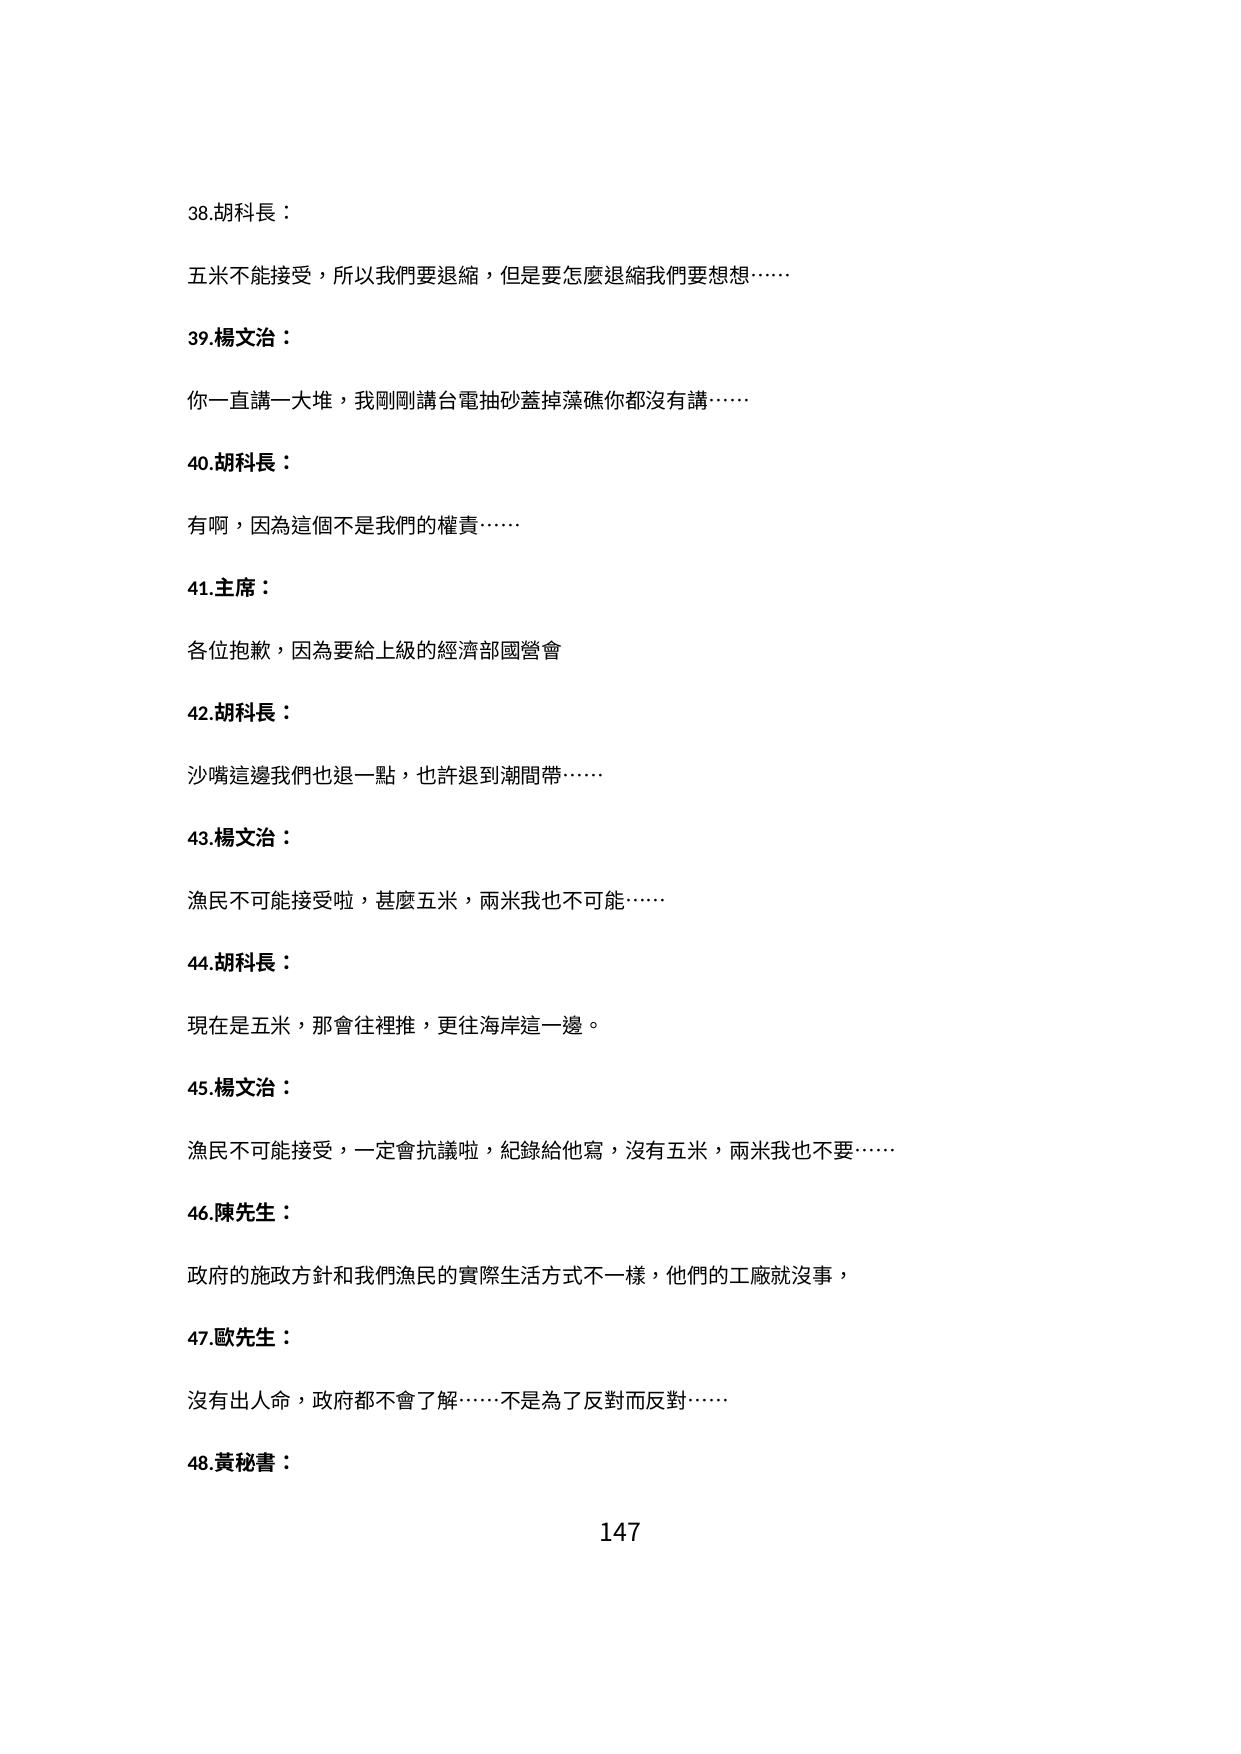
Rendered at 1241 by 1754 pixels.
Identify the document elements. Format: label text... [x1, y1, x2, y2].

text 47.歐先生： [187, 1295, 1053, 1357]
text 42.胡科長： [187, 670, 1053, 732]
text 48.黃秘書： [187, 1420, 1053, 1482]
text 有啊，因為這個不是我們的權責…… [187, 482, 1053, 545]
text 五米不能接受，所以我們要退縮，但是要怎麼退縮我們要想想…… [187, 232, 1053, 295]
text 現在是五米，那會往裡推，更往海岸這一邊。 [187, 982, 1053, 1045]
text 44.胡科長： [187, 920, 1053, 982]
text 各位抱歉，因為要給上級的經濟部國營會 [187, 607, 1053, 670]
text 41.主席： [187, 545, 1053, 607]
text 39.楊文治： [187, 295, 1053, 357]
text 43.楊文治： [187, 795, 1053, 857]
text 46.陳先生： [187, 1170, 1053, 1232]
text 你一直講一大堆，我剛剛講台電抽砂蓋掉藻礁你都沒有講…… [187, 357, 1053, 420]
text 漁民不可能接受，一定會抗議啦，紀錄給他寫，沒有五米，兩米我也不要…… [187, 1107, 1053, 1170]
text 45.楊文治： [187, 1045, 1053, 1107]
text 40.胡科長： [187, 420, 1053, 482]
text 沒有出人命，政府都不會了解……不是為了反對而反對…… [187, 1357, 1053, 1420]
text 38.胡科長： [187, 170, 1053, 232]
text 漁民不可能接受啦，甚麼五米，兩米我也不可能…… [187, 857, 1053, 920]
text 沙嘴這邊我們也退一點，也許退到潮間帶…… [187, 732, 1053, 795]
text 政府的施政方針和我們漁民的實際生活方式不一樣，他們的工廠就沒事， [187, 1232, 1053, 1295]
